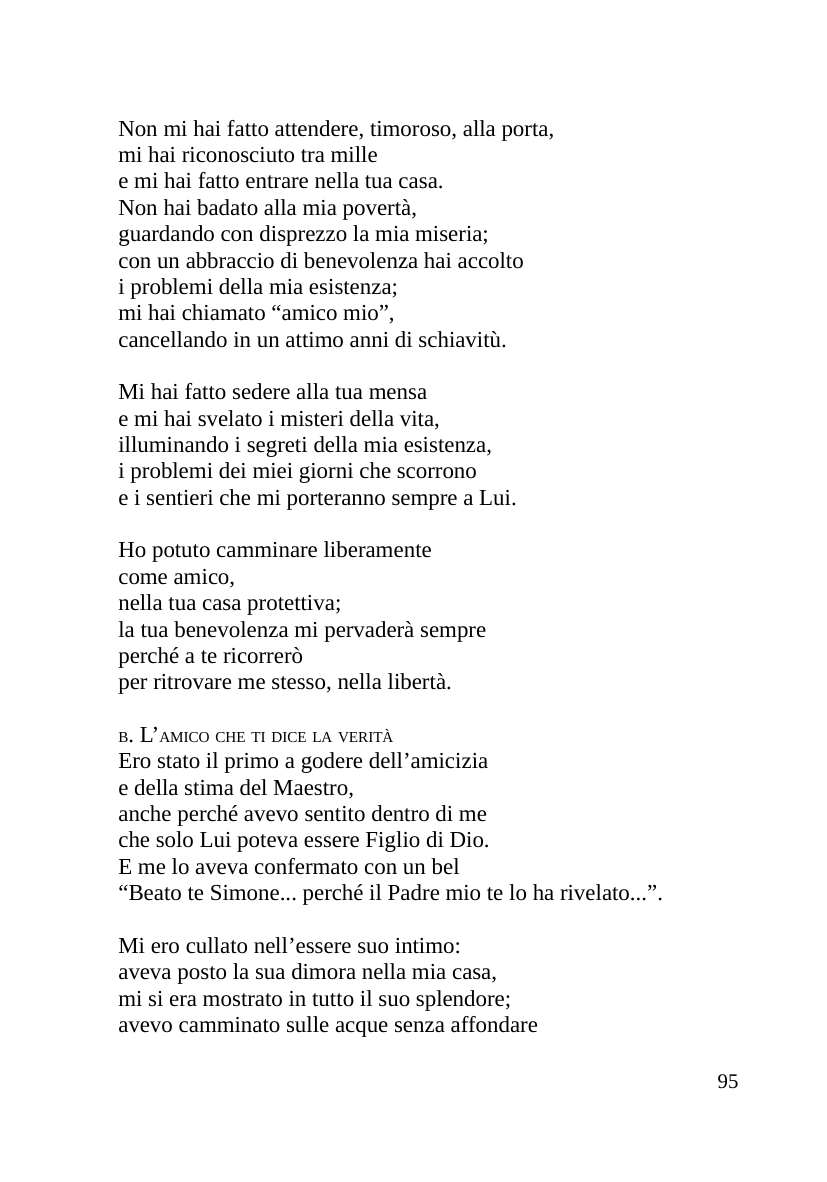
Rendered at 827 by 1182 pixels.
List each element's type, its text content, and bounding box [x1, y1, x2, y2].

text Non mi hai fatto attendere, timoroso, alla porta, [88, 115, 738, 141]
text che solo Lui poteva essere Figlio di Dio. [88, 826, 738, 853]
text mi hai chiamato “amico mio”, [88, 299, 738, 326]
text Ero stato il primo a godere dell’amicizia [88, 747, 738, 774]
text anche perché avevo sentito dentro di me [88, 800, 738, 826]
text Mi ero cullato nell’essere suo intimo: [88, 932, 738, 958]
text guardando con disprezzo la mia miseria; [88, 220, 738, 247]
text i problemi dei miei giorni che scorrono [88, 457, 738, 484]
text come amico, [88, 563, 738, 589]
text i problemi della mia esistenza; [88, 273, 738, 299]
text Non hai badato alla mia povertà, [88, 194, 738, 220]
text la tua benevolenza mi pervaderà sempre [88, 616, 738, 642]
text con un abbraccio di benevolenza hai accolto [88, 247, 738, 273]
text perché a te ricorrerò [88, 642, 738, 668]
text Mi hai fatto sedere alla tua mensa [88, 378, 738, 405]
text b. L’amico che ti dice la verità [88, 721, 738, 747]
text illuminando i segreti della mia esistenza, [88, 431, 738, 457]
text e mi hai svelato i misteri della vita, [88, 405, 738, 431]
text cancellando in un attimo anni di schiavitù. [88, 326, 738, 352]
text nella tua casa protettiva; [88, 589, 738, 616]
text e i sentieri che mi porteranno sempre a Lui. [88, 484, 738, 510]
text e della stima del Maestro, [88, 774, 738, 800]
text avevo camminato sulle acque senza affondare [88, 1011, 738, 1037]
text E me lo aveva confermato con un bel [88, 853, 738, 879]
text “Beato te Simone... perché il Padre mio te lo ha rivelato...”. [88, 879, 738, 906]
text Ho potuto camminare liberamente [88, 537, 738, 563]
text e mi hai fatto entrare nella tua casa. [88, 168, 738, 194]
text per ritrovare me stesso, nella libertà. [88, 668, 738, 695]
text mi hai riconosciuto tra mille [88, 141, 738, 168]
text aveva posto la sua dimora nella mia casa, [88, 958, 738, 984]
text mi si era mostrato in tutto il suo splendore; [88, 984, 738, 1011]
